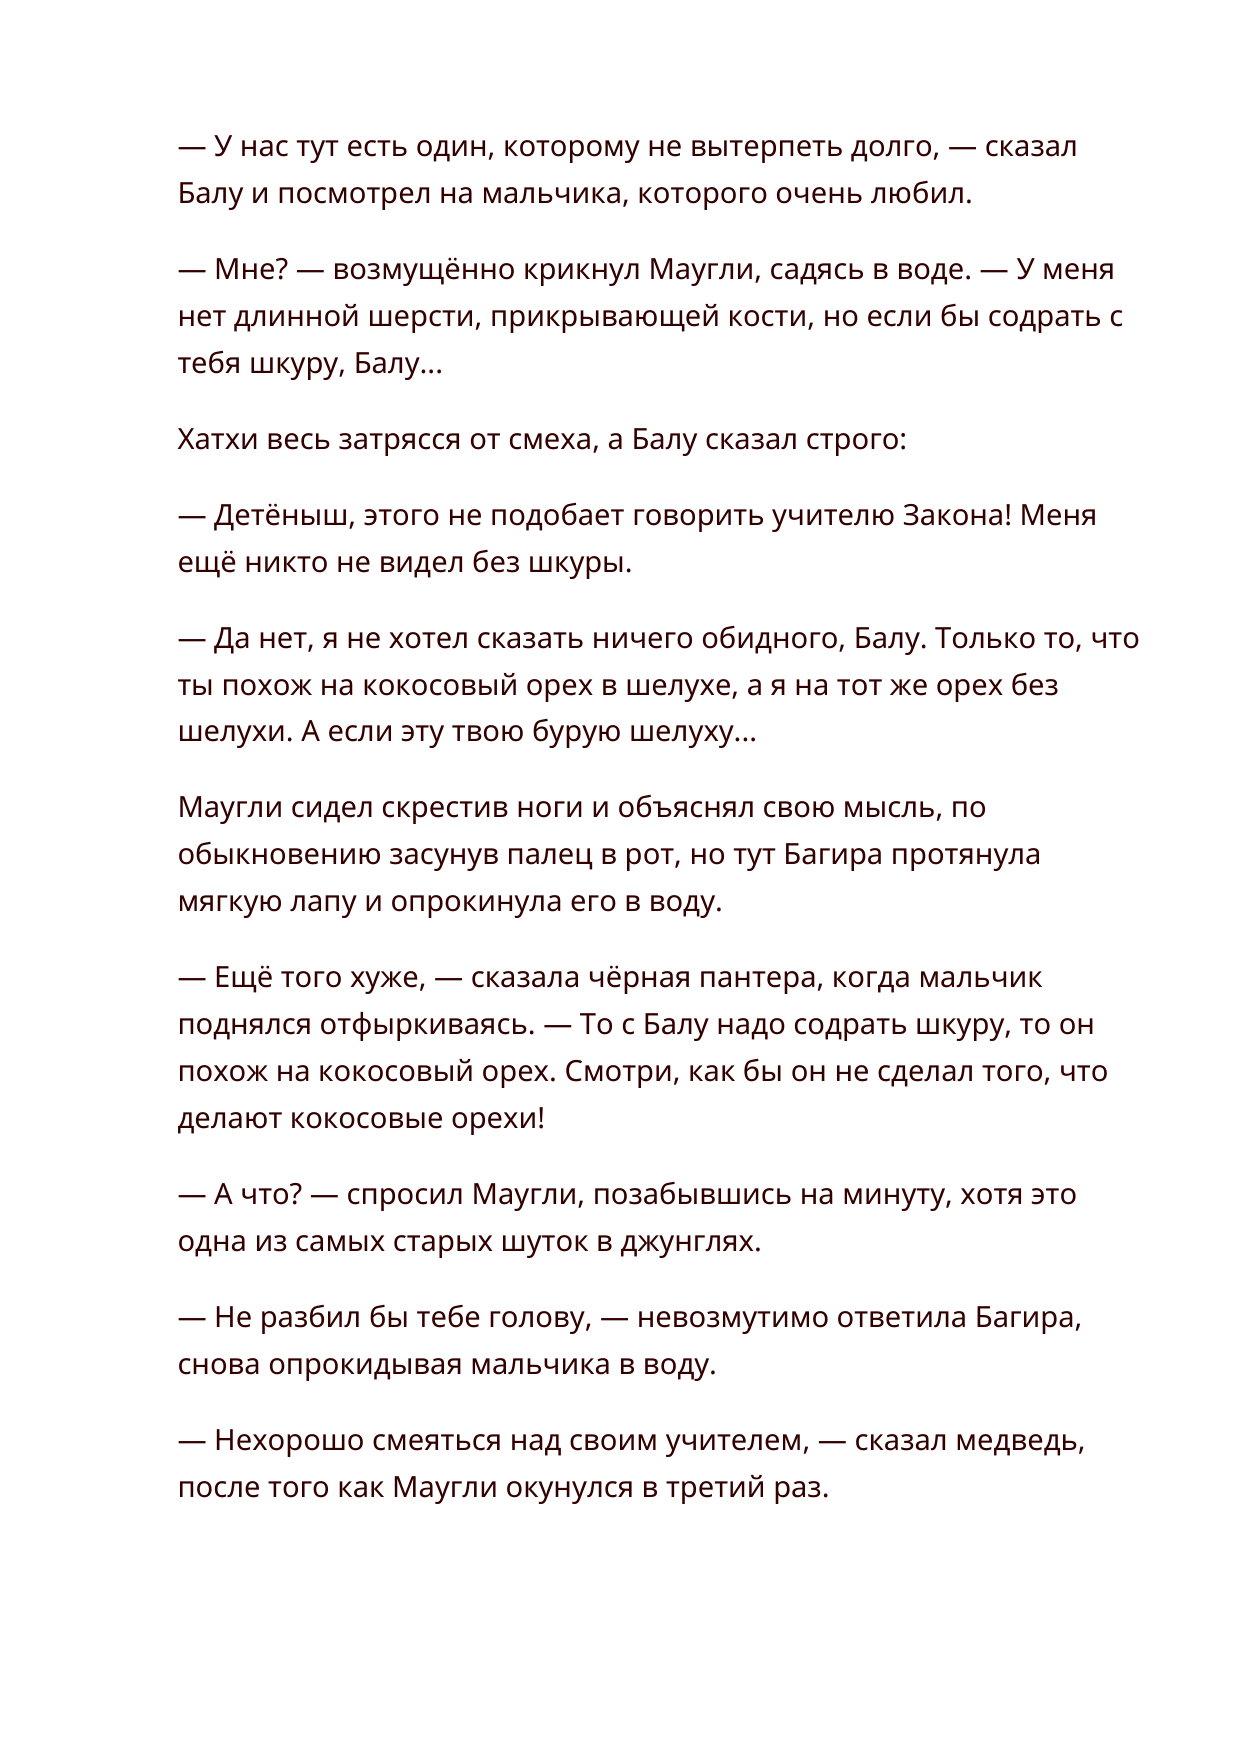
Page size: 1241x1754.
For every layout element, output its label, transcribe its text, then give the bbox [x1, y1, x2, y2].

text — У нас тут есть один, которому не вытерпеть долго, — сказал Балу и посмотрел на мальчика, которого очень любил. [177, 118, 1152, 212]
text Хатхи весь затрясся от смеха, а Балу сказал строго: [177, 411, 1152, 458]
text — Ещё того хуже, — сказала чёрная пантера, когда мальчик поднялся отфыркиваясь. — То с Балу надо содрать шкуру, то он похож на кокосовый орех. Смотри, как бы он не сделал того, что делают кокосовые орехи! [177, 949, 1152, 1137]
text — Да нет, я не хотел сказать ничего обидного, Балу. Только то, что ты похож на кокосовый орех в шелухе, а я на тот же орех без шелухи. А если эту твою бурую шелуху... [177, 610, 1152, 750]
text — Не разбил бы тебе голову, — невозмутимо ответила Багира, снова опрокидывая мальчика в воду. [177, 1289, 1152, 1383]
text — Нехорошо смеяться над своим учителем, — сказал медведь, после того как Маугли окунулся в третий раз. [177, 1412, 1152, 1506]
text Маугли сидел скрестив ноги и объяснял свою мысль, по обыкновению засунув палец в рот, но тут Багира протянула мягкую лапу и опрокинула его в воду. [177, 779, 1152, 920]
text — Детёныш, этого не подобает говорить учителю Закона! Меня ещё никто не видел без шкуры. [177, 487, 1152, 581]
text — Мне? — возмущённо крикнул Маугли, садясь в воде. — У меня нет длинной шерсти, прикрывающей кости, но если бы содрать с тебя шкуру, Балу... [177, 241, 1152, 382]
text — А что? — спросил Маугли, позабывшись на минуту, хотя это одна из самых старых шуток в джунглях. [177, 1166, 1152, 1260]
